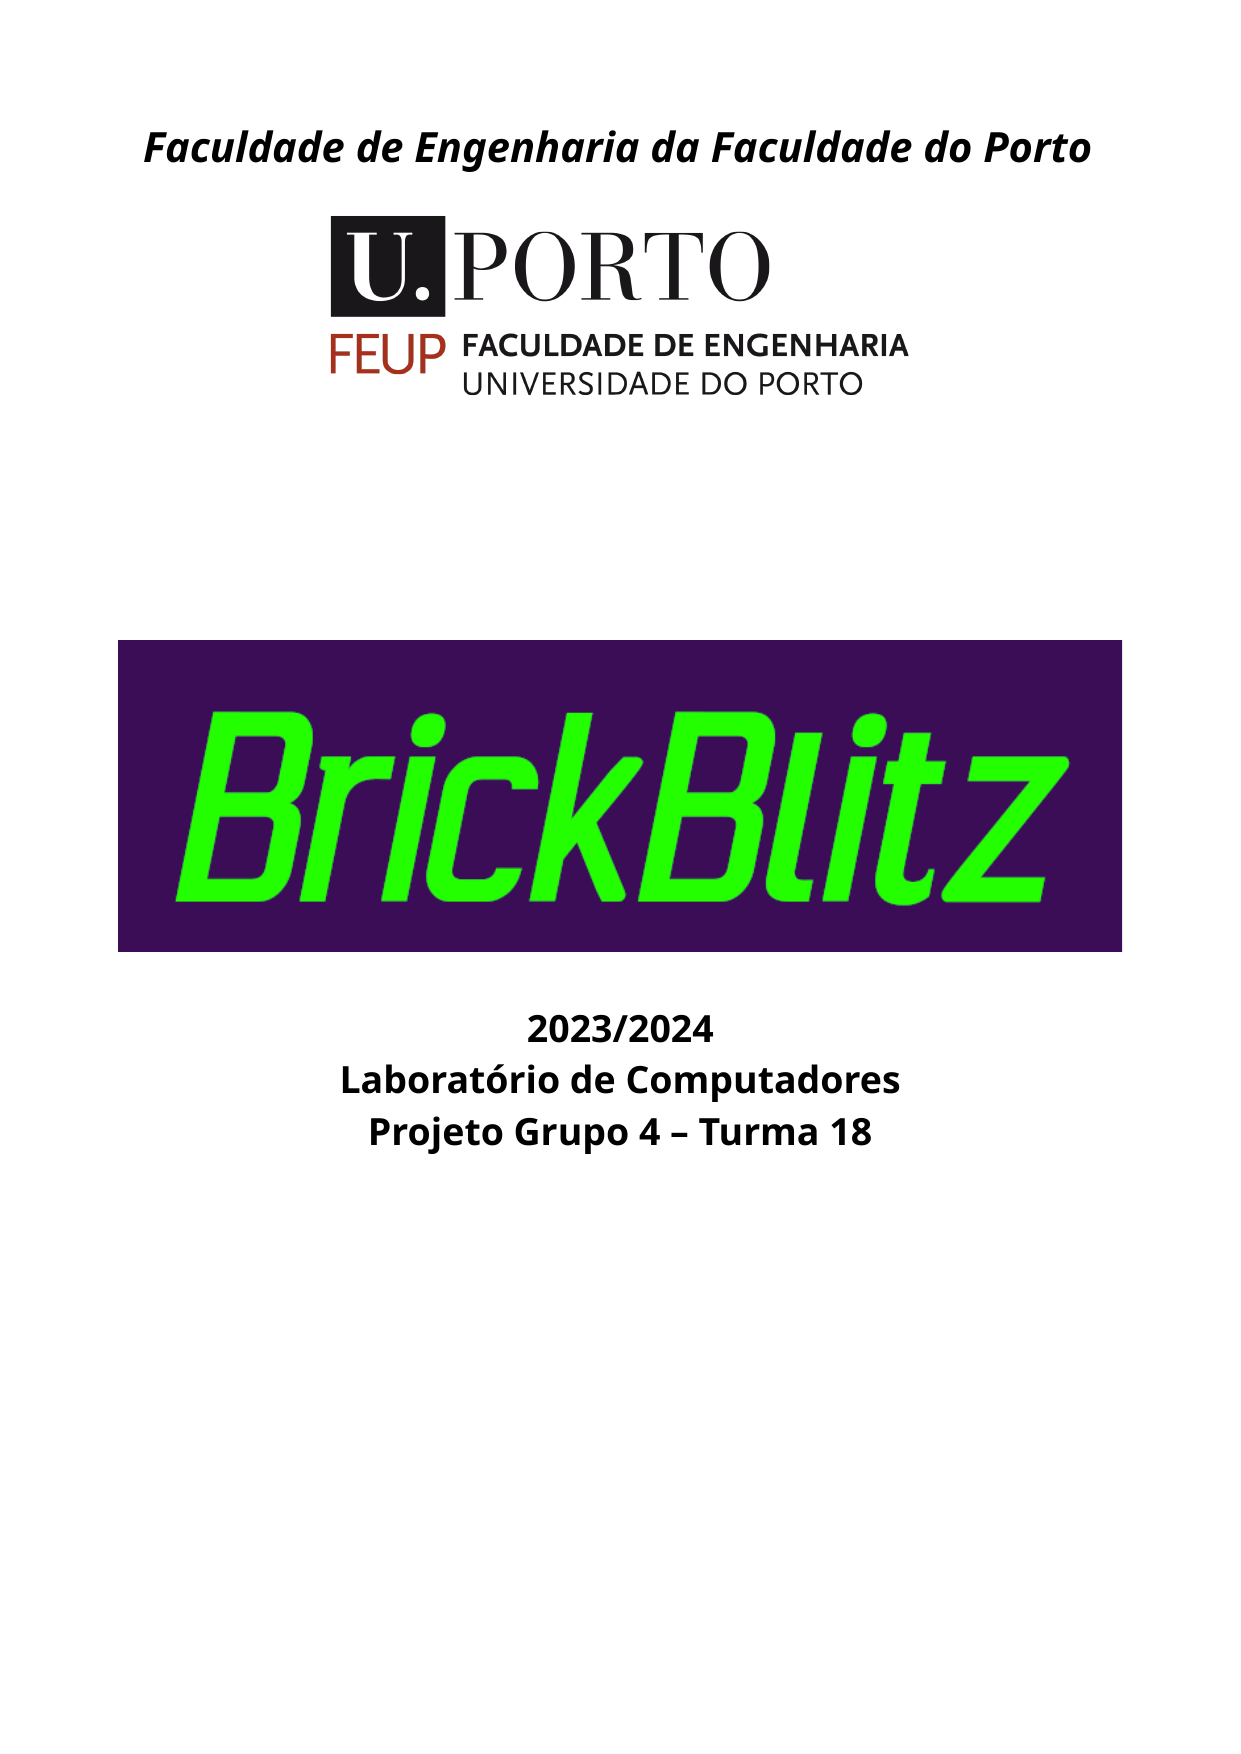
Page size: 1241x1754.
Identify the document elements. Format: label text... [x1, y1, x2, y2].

text Projeto Grupo 4 – Turma 18 [118, 1105, 1122, 1156]
text Laboratório de Computadores [118, 1054, 1122, 1105]
text 2023/2024 [118, 1003, 1122, 1054]
text Faculdade de Engenharia da Faculdade do Porto [118, 118, 1122, 175]
picture [118, 640, 1123, 952]
picture [319, 205, 921, 404]
